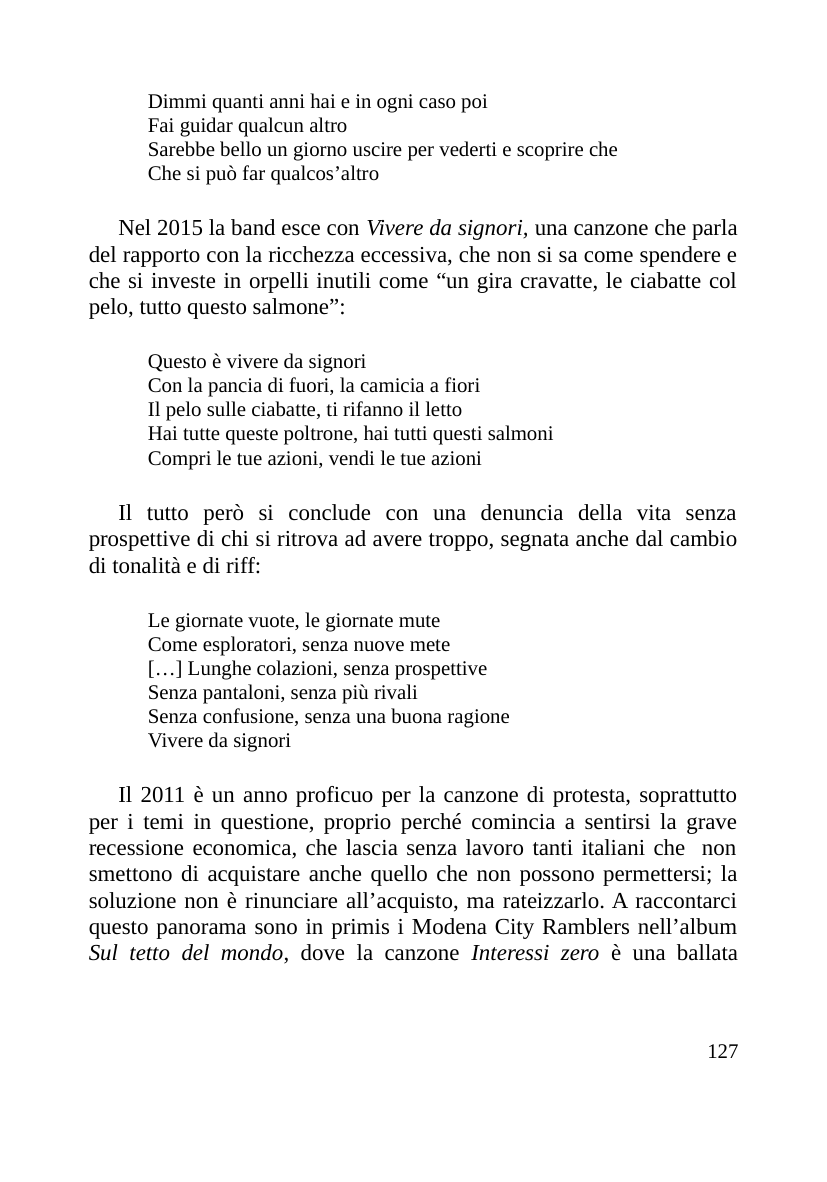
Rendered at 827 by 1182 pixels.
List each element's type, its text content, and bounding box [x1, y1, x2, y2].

text Dimmi quanti anni hai e in ogni caso poi Fai guidar qualcun altro Sarebbe bello un giorno uscire per vederti e scoprire che Che si può far qualcos’altro [148, 88, 679, 185]
text Nel 2015 la band esce con Vivere da signori, una canzone che parla del rapporto con la ricchezza eccessiva, che non si sa come spendere e che si investe in orpelli inutili come “un gira cravatte, le ciabatte col pelo, tutto questo salmone”: [88, 214, 738, 320]
text Questo è vivere da signori Con la pancia di fuori, la camicia a fiori Il pelo sulle ciabatte, ti rifanno il letto Hai tutte queste poltrone, hai tutti questi salmoni Compri le tue azioni, vendi le tue azioni [148, 349, 679, 469]
text Le giornate vuote, le giornate mute Come esploratori, senza nuove mete […] Lunghe colazioni, senza prospettive Senza pantaloni, senza più rivali Senza confusione, senza una buona ragione Vivere da signori [148, 607, 679, 752]
text Il 2011 è un anno proficuo per la canzone di protesta, soprattutto per i temi in questione, proprio perché comincia a sentirsi la grave recessione economica, che lascia senza lavoro tanti italiani che non smettono di acquistare anche quello che non possono permettersi; la soluzione non è rinunciare all’acquisto, ma rateizzarlo. A raccontarci questo panorama sono in primis i Modena City Ramblers nell’album Sul tetto del mondo, dove la canzone Interessi zero è una ballata [88, 781, 738, 966]
text Il tutto però si conclude con una denuncia della vita senza prospettive di chi si ritrova ad avere troppo, segnata anche dal cambio di tonalità e di riff: [88, 499, 738, 578]
